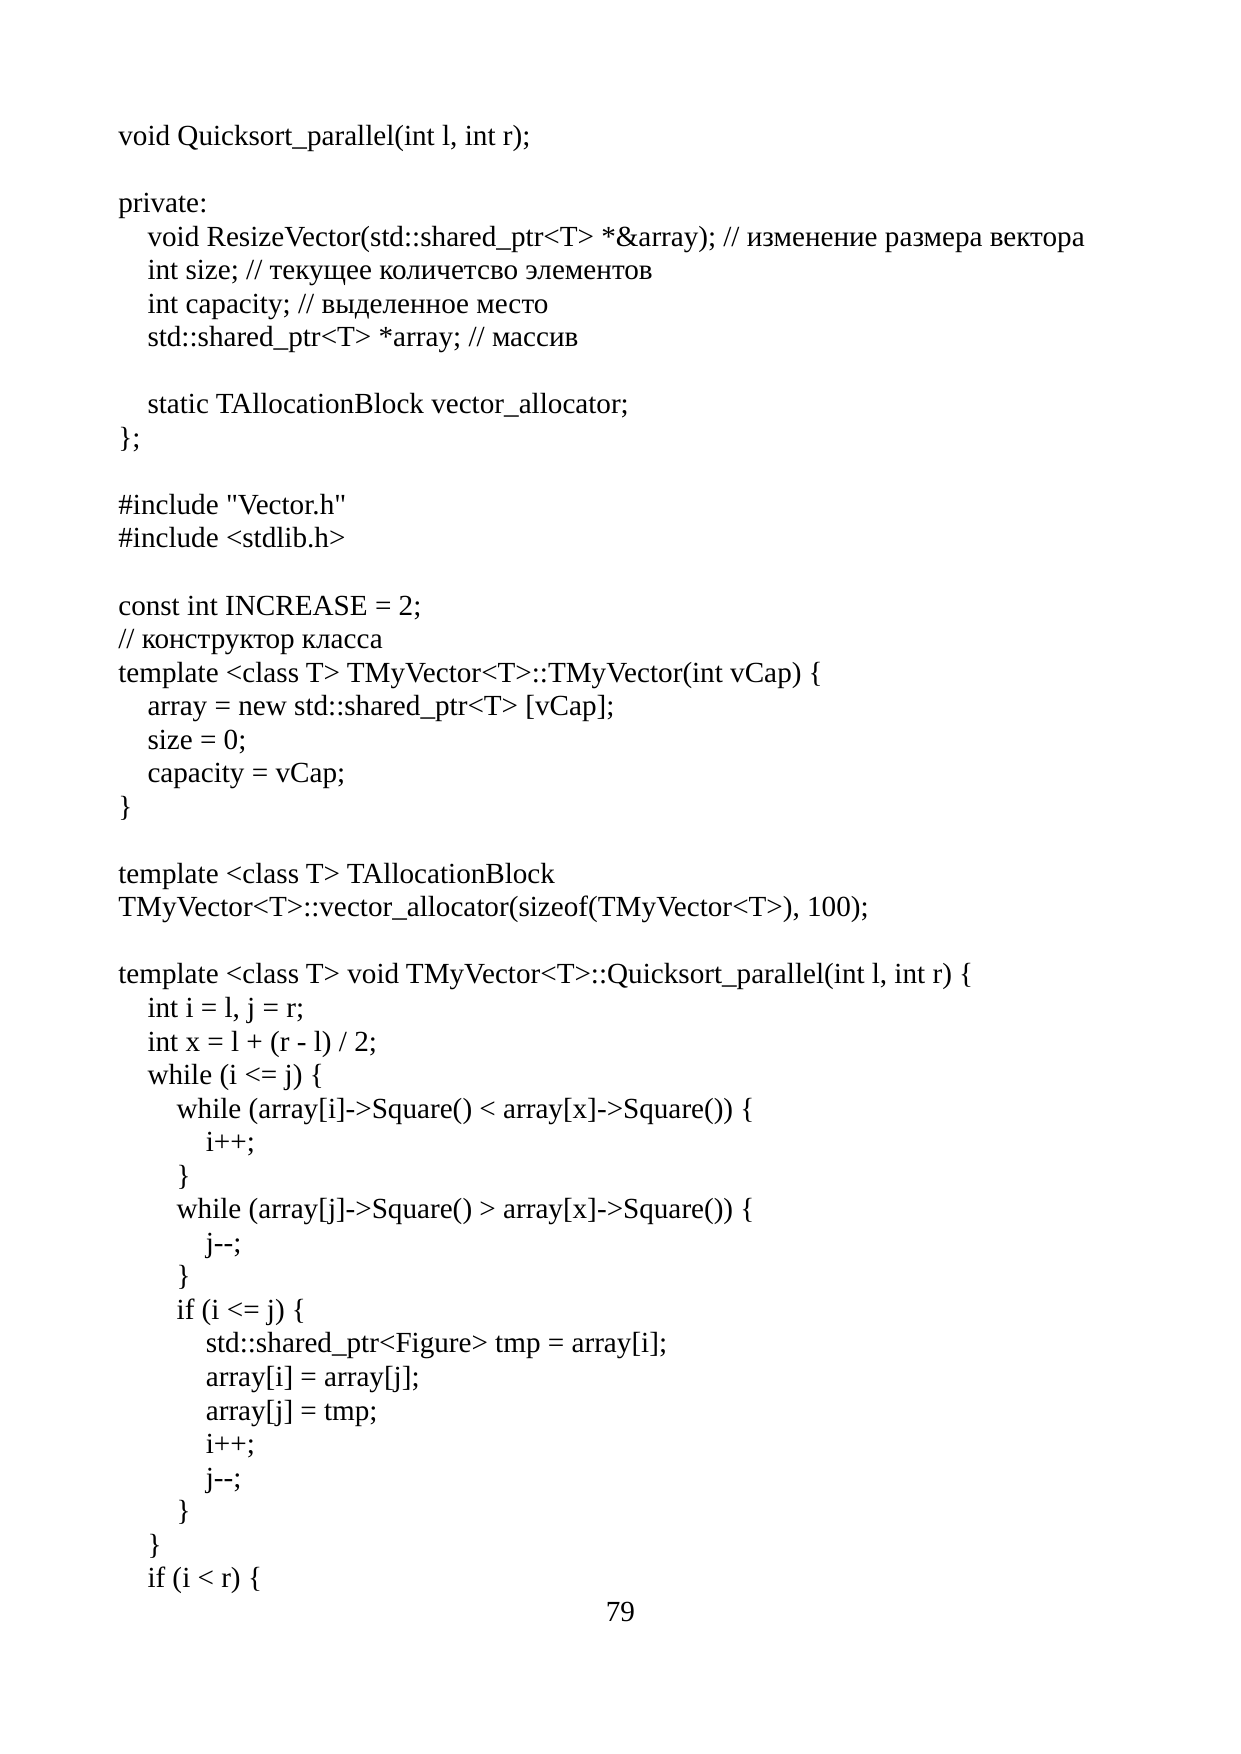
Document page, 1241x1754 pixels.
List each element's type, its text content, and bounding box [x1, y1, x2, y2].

text static TAllocationBlock vector_allocator; [118, 386, 1122, 420]
text }; [118, 420, 1122, 453]
text #include <stdlib.h> [118, 521, 1122, 554]
text while (array[j]->Square() > array[x]->Square()) { [118, 1191, 1122, 1225]
text if (i <= j) { [118, 1292, 1122, 1326]
text array[j] = tmp; [118, 1393, 1122, 1426]
text } [118, 1493, 1122, 1527]
text template <class T> void TMyVector<T>::Quicksort_parallel(int l, int r) { [118, 957, 1122, 990]
text while (array[i]->Square() < array[x]->Square()) { [118, 1091, 1122, 1124]
text template <class T> TMyVector<T>::TMyVector(int vCap) { [118, 655, 1122, 688]
text capacity = vCap; [118, 755, 1122, 789]
text } [118, 1258, 1122, 1292]
text const int INCREASE = 2; [118, 588, 1122, 621]
text j--; [118, 1460, 1122, 1493]
text private: [118, 185, 1122, 219]
text int capacity; // выделенное место [118, 286, 1122, 319]
text i++; [118, 1124, 1122, 1158]
text std::shared_ptr<T> *array; // массив [118, 319, 1122, 353]
text void ResizeVector(std::shared_ptr<T> *&array); // изменение размера вектора [118, 219, 1122, 252]
text #include "Vector.h" [118, 487, 1122, 521]
text // конструктор класса [118, 621, 1122, 655]
text 79 [118, 1594, 1122, 1627]
text i++; [118, 1426, 1122, 1460]
text void Quicksort_parallel(int l, int r); [118, 118, 1122, 152]
text array[i] = array[j]; [118, 1359, 1122, 1393]
text } [118, 789, 1122, 822]
text int i = l, j = r; [118, 990, 1122, 1024]
text while (i <= j) { [118, 1057, 1122, 1091]
text size = 0; [118, 722, 1122, 755]
text array = new std::shared_ptr<T> [vCap]; [118, 688, 1122, 722]
text int x = l + (r - l) / 2; [118, 1024, 1122, 1057]
text std::shared_ptr<Figure> tmp = array[i]; [118, 1326, 1122, 1359]
text } [118, 1527, 1122, 1560]
text template <class T> TAllocationBlock TMyVector<T>::vector_allocator(sizeof(TMyVector<T>), 100); [118, 856, 1122, 923]
text j--; [118, 1225, 1122, 1258]
text if (i < r) { [118, 1560, 1122, 1594]
text } [118, 1158, 1122, 1191]
text int size; // текущее количетсво элементов [118, 252, 1122, 286]
